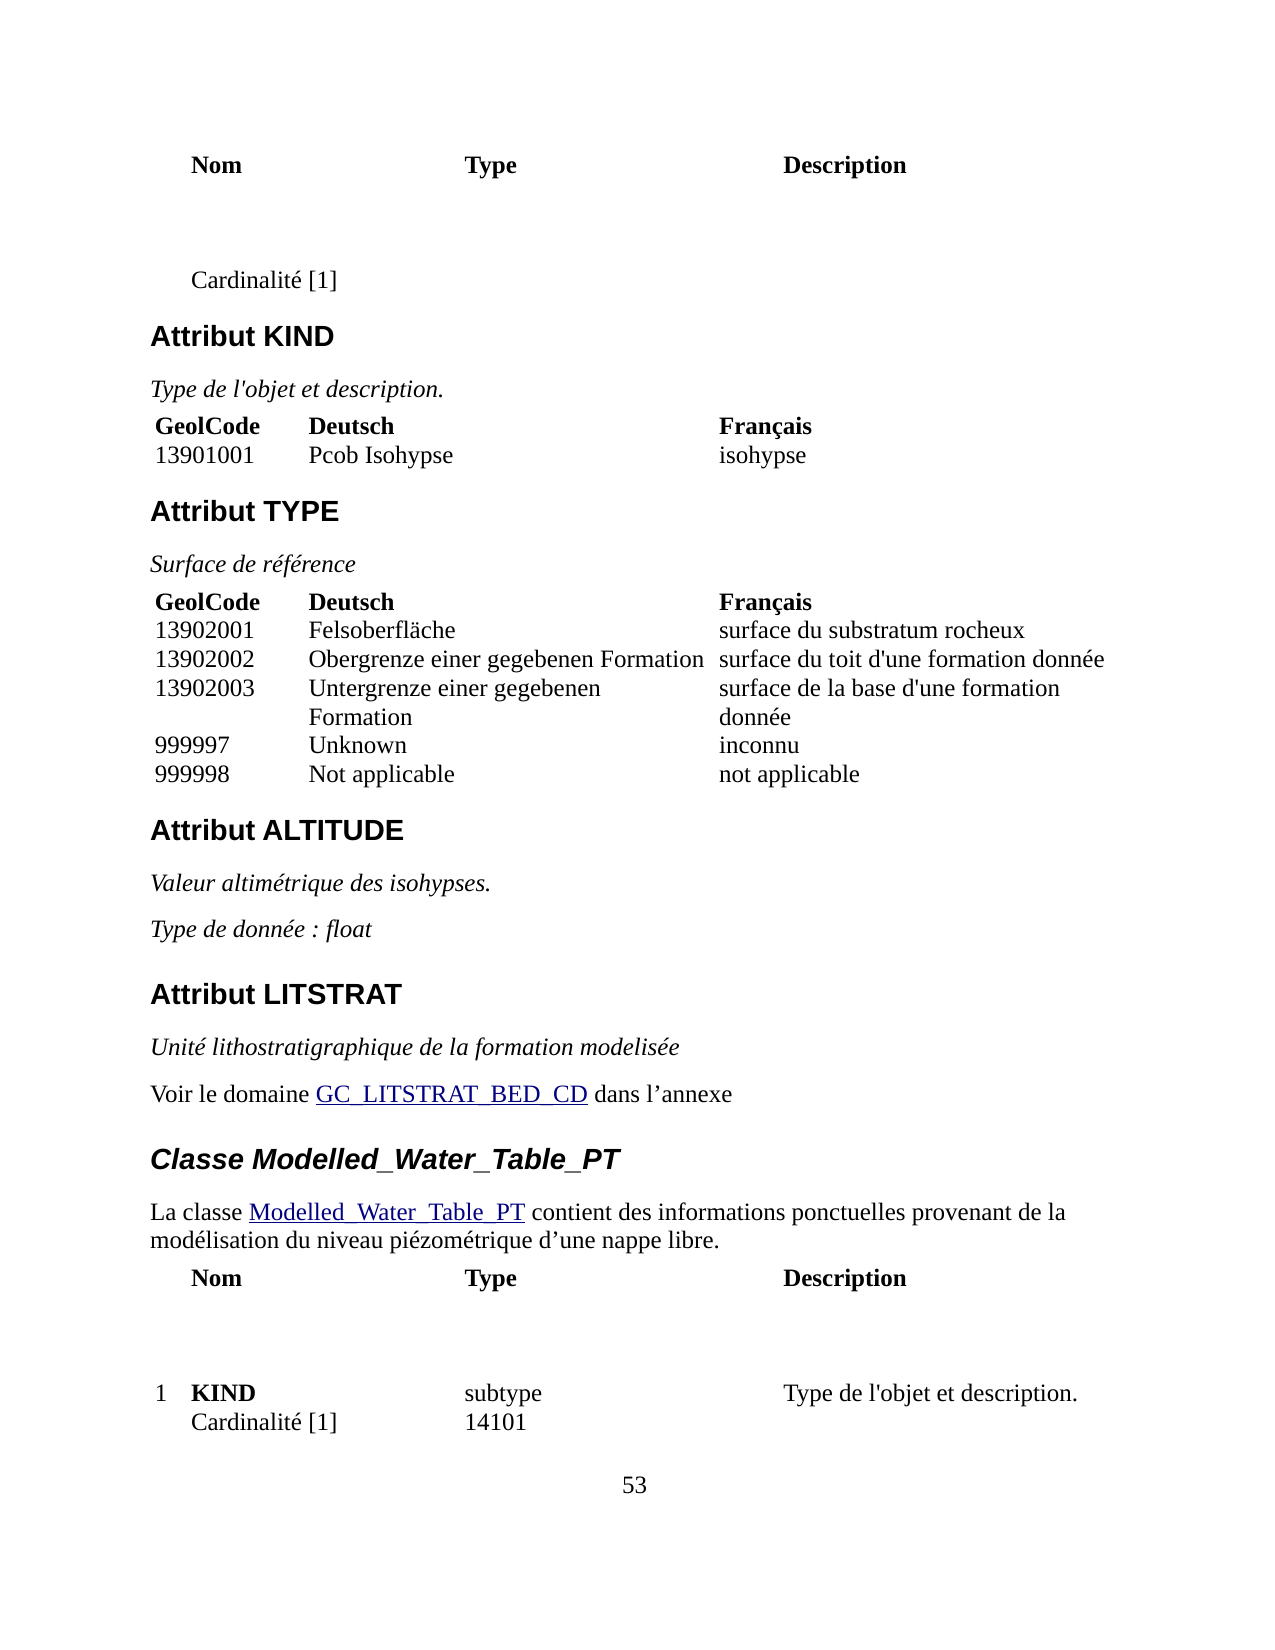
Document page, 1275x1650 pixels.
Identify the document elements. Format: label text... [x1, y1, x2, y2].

table_cell Type de l'objet et description. [779, 1378, 1125, 1407]
table_header Description [779, 1263, 1125, 1378]
subtitle Attribut ALTITUDE [150, 813, 1125, 846]
table_cell 999997 [150, 730, 304, 759]
table_header Description [779, 150, 1125, 265]
table_cell Obergrenze einer gegebenen Formation [304, 644, 714, 673]
table_cell surface de la base d'une formation donnée [714, 673, 1125, 730]
table_header Nom [186, 150, 460, 265]
table_cell 1 [150, 1378, 186, 1407]
table_cell Pcob Isohypse [304, 440, 714, 469]
table_cell subtype [460, 1378, 779, 1407]
text Type de donnée : float [150, 914, 1125, 943]
table_cell surface du toit d'une formation donnée [714, 644, 1125, 673]
table_header Français [714, 587, 1125, 615]
table_header Deutsch [304, 411, 714, 440]
text La classe Modelled_Water_Table_PT contient des informations ponctuelles provenant de la modélisation du niveau piézométrique d’une nappe libre. [150, 1197, 1125, 1254]
table_header [150, 1263, 186, 1378]
table_cell 14101 [460, 1407, 779, 1436]
table_cell [150, 265, 186, 294]
table_header Deutsch [304, 587, 714, 615]
subtitle Attribut TYPE [150, 494, 1125, 527]
table_header Nom [186, 1263, 460, 1378]
table_header GeolCode [150, 587, 304, 615]
table_cell 13902002 [150, 644, 304, 673]
text Valeur altimétrique des isohypses. [150, 868, 1125, 897]
table_header Type [460, 150, 779, 265]
table_cell Untergrenze einer gegebenen Formation [304, 673, 714, 730]
text Surface de référence [150, 549, 1125, 578]
table_cell KIND [186, 1378, 460, 1407]
text Type de l'objet et description. [150, 374, 1125, 402]
subtitle Attribut KIND [150, 319, 1125, 352]
table_cell inconnu [714, 730, 1125, 759]
text Unité lithostratigraphique de la formation modelisée [150, 1032, 1125, 1061]
table_header GeolCode [150, 411, 304, 440]
table_cell [779, 1407, 1125, 1436]
subtitle Classe Modelled_Water_Table_PT [150, 1142, 1125, 1175]
table_header Français [714, 411, 1125, 440]
table_cell 13902003 [150, 673, 304, 730]
table_cell Cardinalité [1] [186, 265, 460, 294]
table_cell 13902001 [150, 615, 304, 644]
table_cell [460, 265, 779, 294]
table_cell surface du substratum rocheux [714, 615, 1125, 644]
table_cell not applicable [714, 759, 1125, 788]
table_cell Unknown [304, 730, 714, 759]
text Voir le domaine GC_LITSTRAT_BED_CD dans l’annexe [150, 1079, 1125, 1108]
table_cell [150, 1407, 186, 1436]
table_cell Not applicable [304, 759, 714, 788]
table_header [150, 150, 186, 265]
table_cell [779, 265, 1125, 294]
table_cell 999998 [150, 759, 304, 788]
table_cell 13901001 [150, 440, 304, 469]
table_cell isohypse [714, 440, 1125, 469]
table_cell Felsoberfläche [304, 615, 714, 644]
subtitle Attribut LITSTRAT [150, 977, 1125, 1011]
table_header Type [460, 1263, 779, 1378]
table_cell Cardinalité [1] [186, 1407, 460, 1436]
